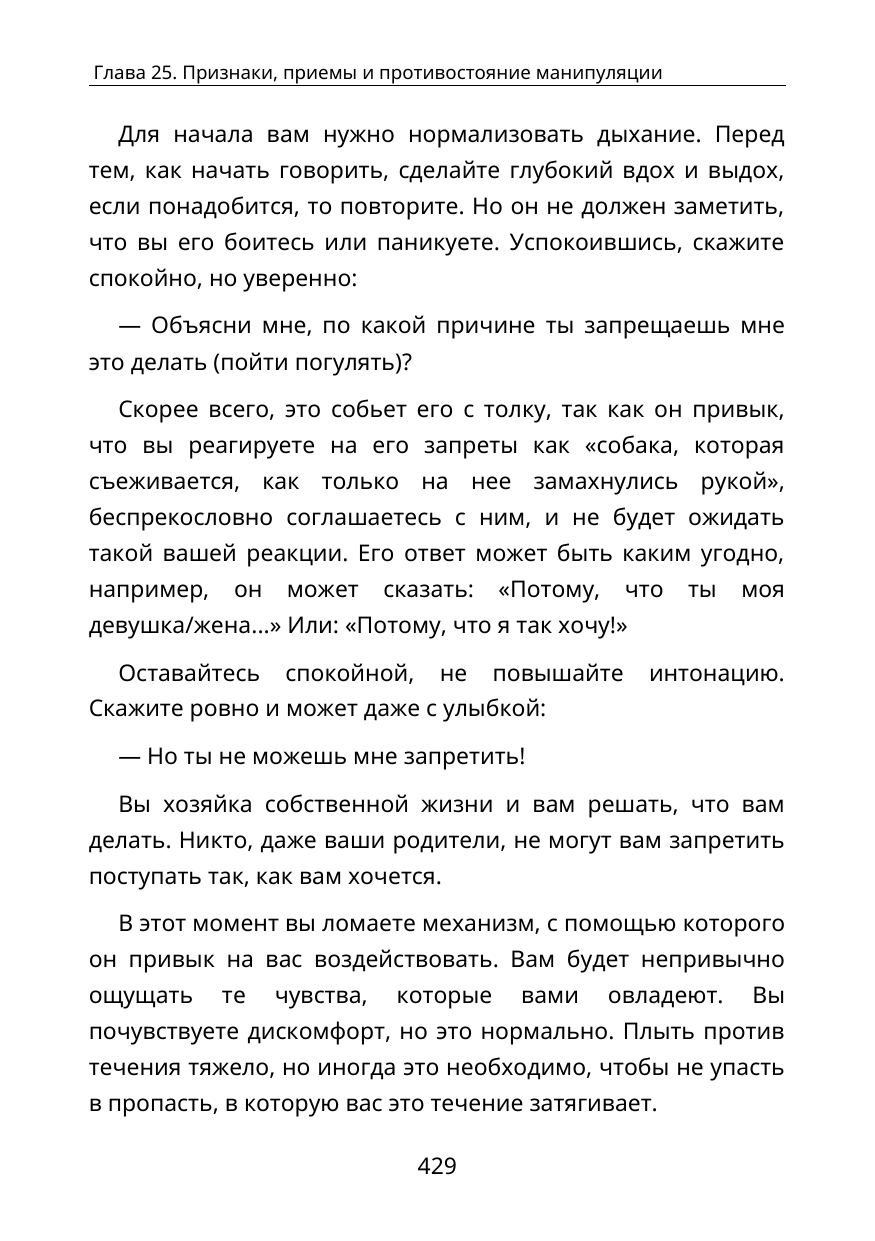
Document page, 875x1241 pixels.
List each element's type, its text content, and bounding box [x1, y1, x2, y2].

text — Но ты не можешь мне запретить! [88, 740, 786, 771]
text Скорее всего, это собьет его с толку, так как он привык, что вы реагируете на его запреты как «собака, которая съеживается, как только на нее замахнулись рукой», беспрекословно соглашаетесь с ним, и не будет ожидать такой вашей реакции. Его ответ может быть каким угодно, например, он может сказать: «Потому, что ты моя девушка/жена...» Или: «Потому, что я так хочу!» [88, 393, 786, 640]
text Оставайтесь спокойной, не повышайте интонацию. Скажите ровно и может даже с улыбкой: [88, 656, 786, 724]
text Вы хозяйка собственной жизни и вам решать, что вам делать. Никто, даже ваши родители, не могут вам запретить поступать так, как вам хочется. [88, 788, 786, 891]
text Для начала вам нужно нормализовать дыхание. Перед тем, как начать говорить, сделайте глубокий вдох и выдох, если понадобится, то повторите. Но он не должен заметить, что вы его боитесь или паникуете. Успокоившись, скажите спокойно, но уверенно: [88, 118, 786, 293]
text В этот момент вы ломаете механизм, с помощью которого он привык на вас воздействовать. Вам будет непривычно ощущать те чувства, которые вами овладеют. Вы почувствуете дискомфорт, но это нормально. Плыть против течения тяжело, но иногда это необходимо, чтобы не упасть в пропасть, в которую вас это течение затягивает. [88, 907, 786, 1118]
text — Объясни мне, по какой причине ты запрещаешь мне это делать (пойти погулять)? [88, 309, 786, 377]
